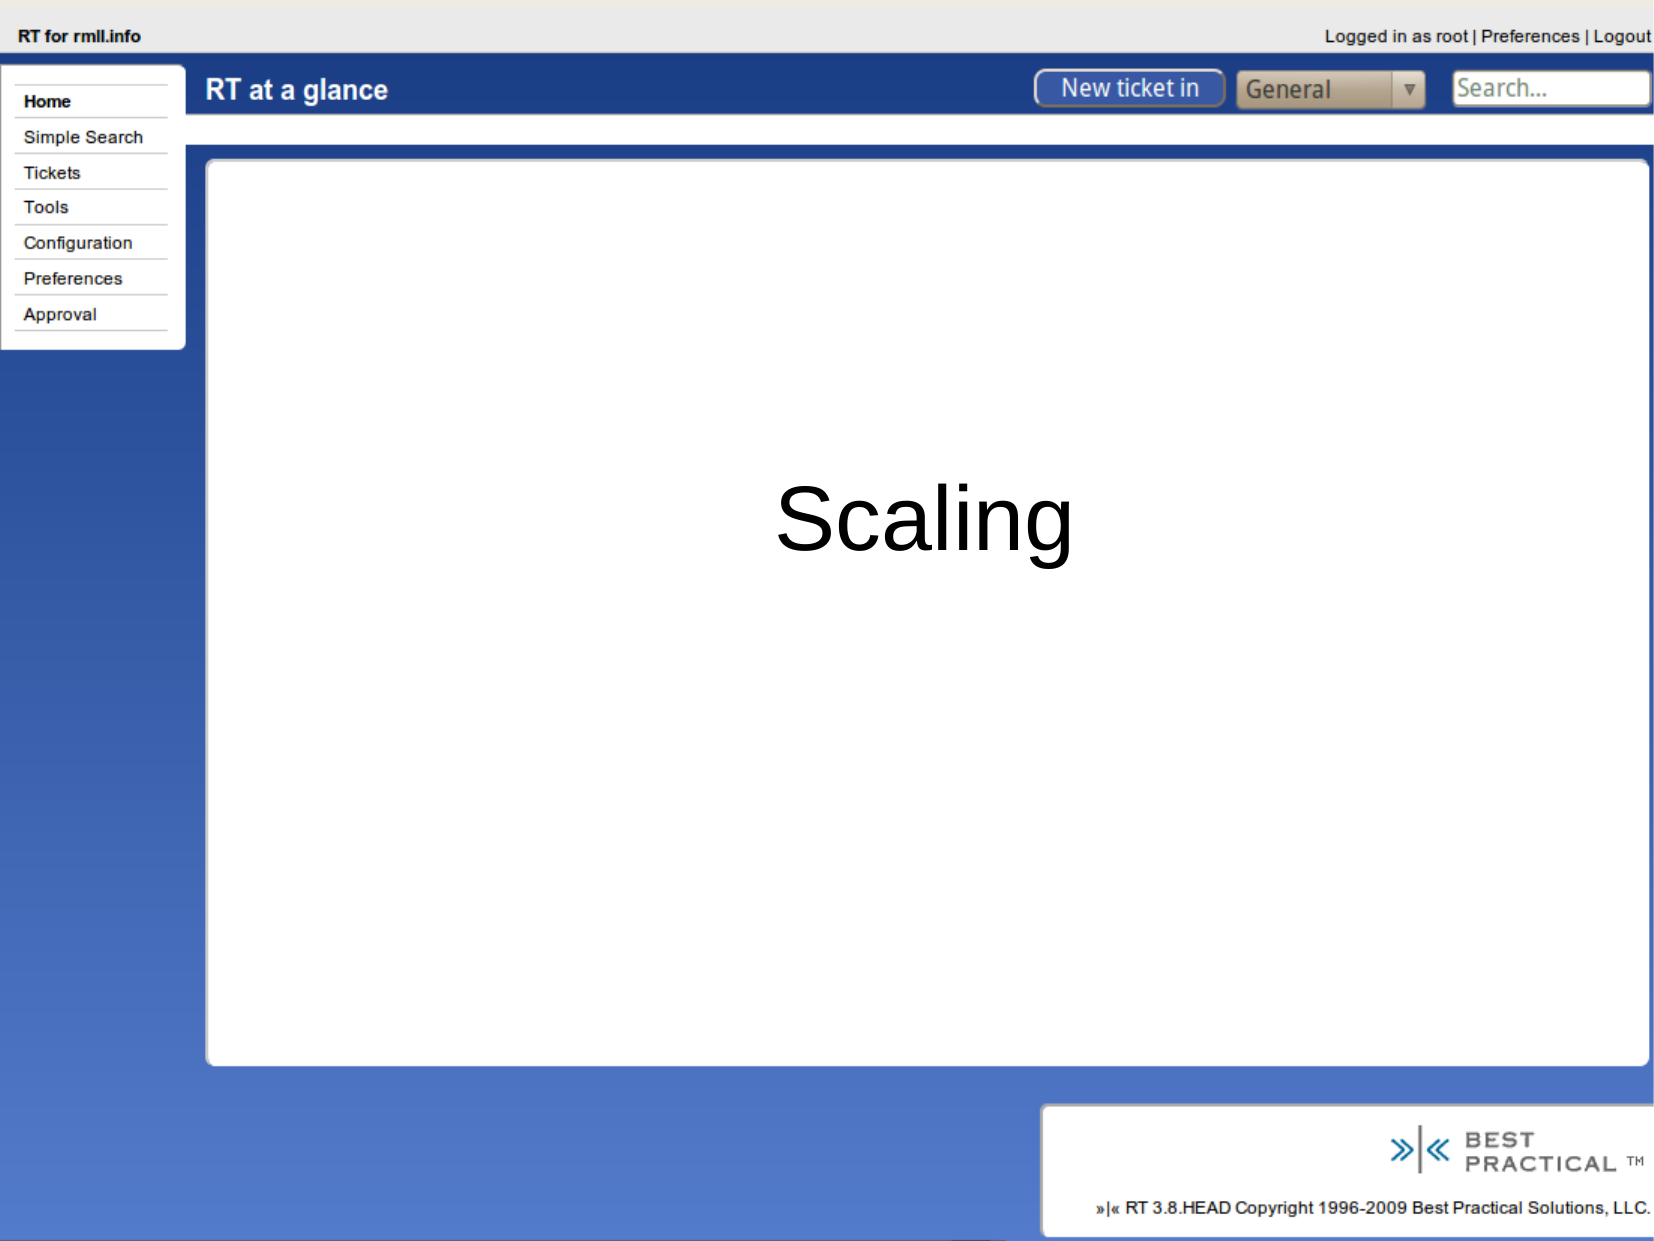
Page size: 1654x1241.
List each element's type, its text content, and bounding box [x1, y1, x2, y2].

picture [468, 0, 1654, 1241]
title Scaling [280, 428, 1571, 609]
